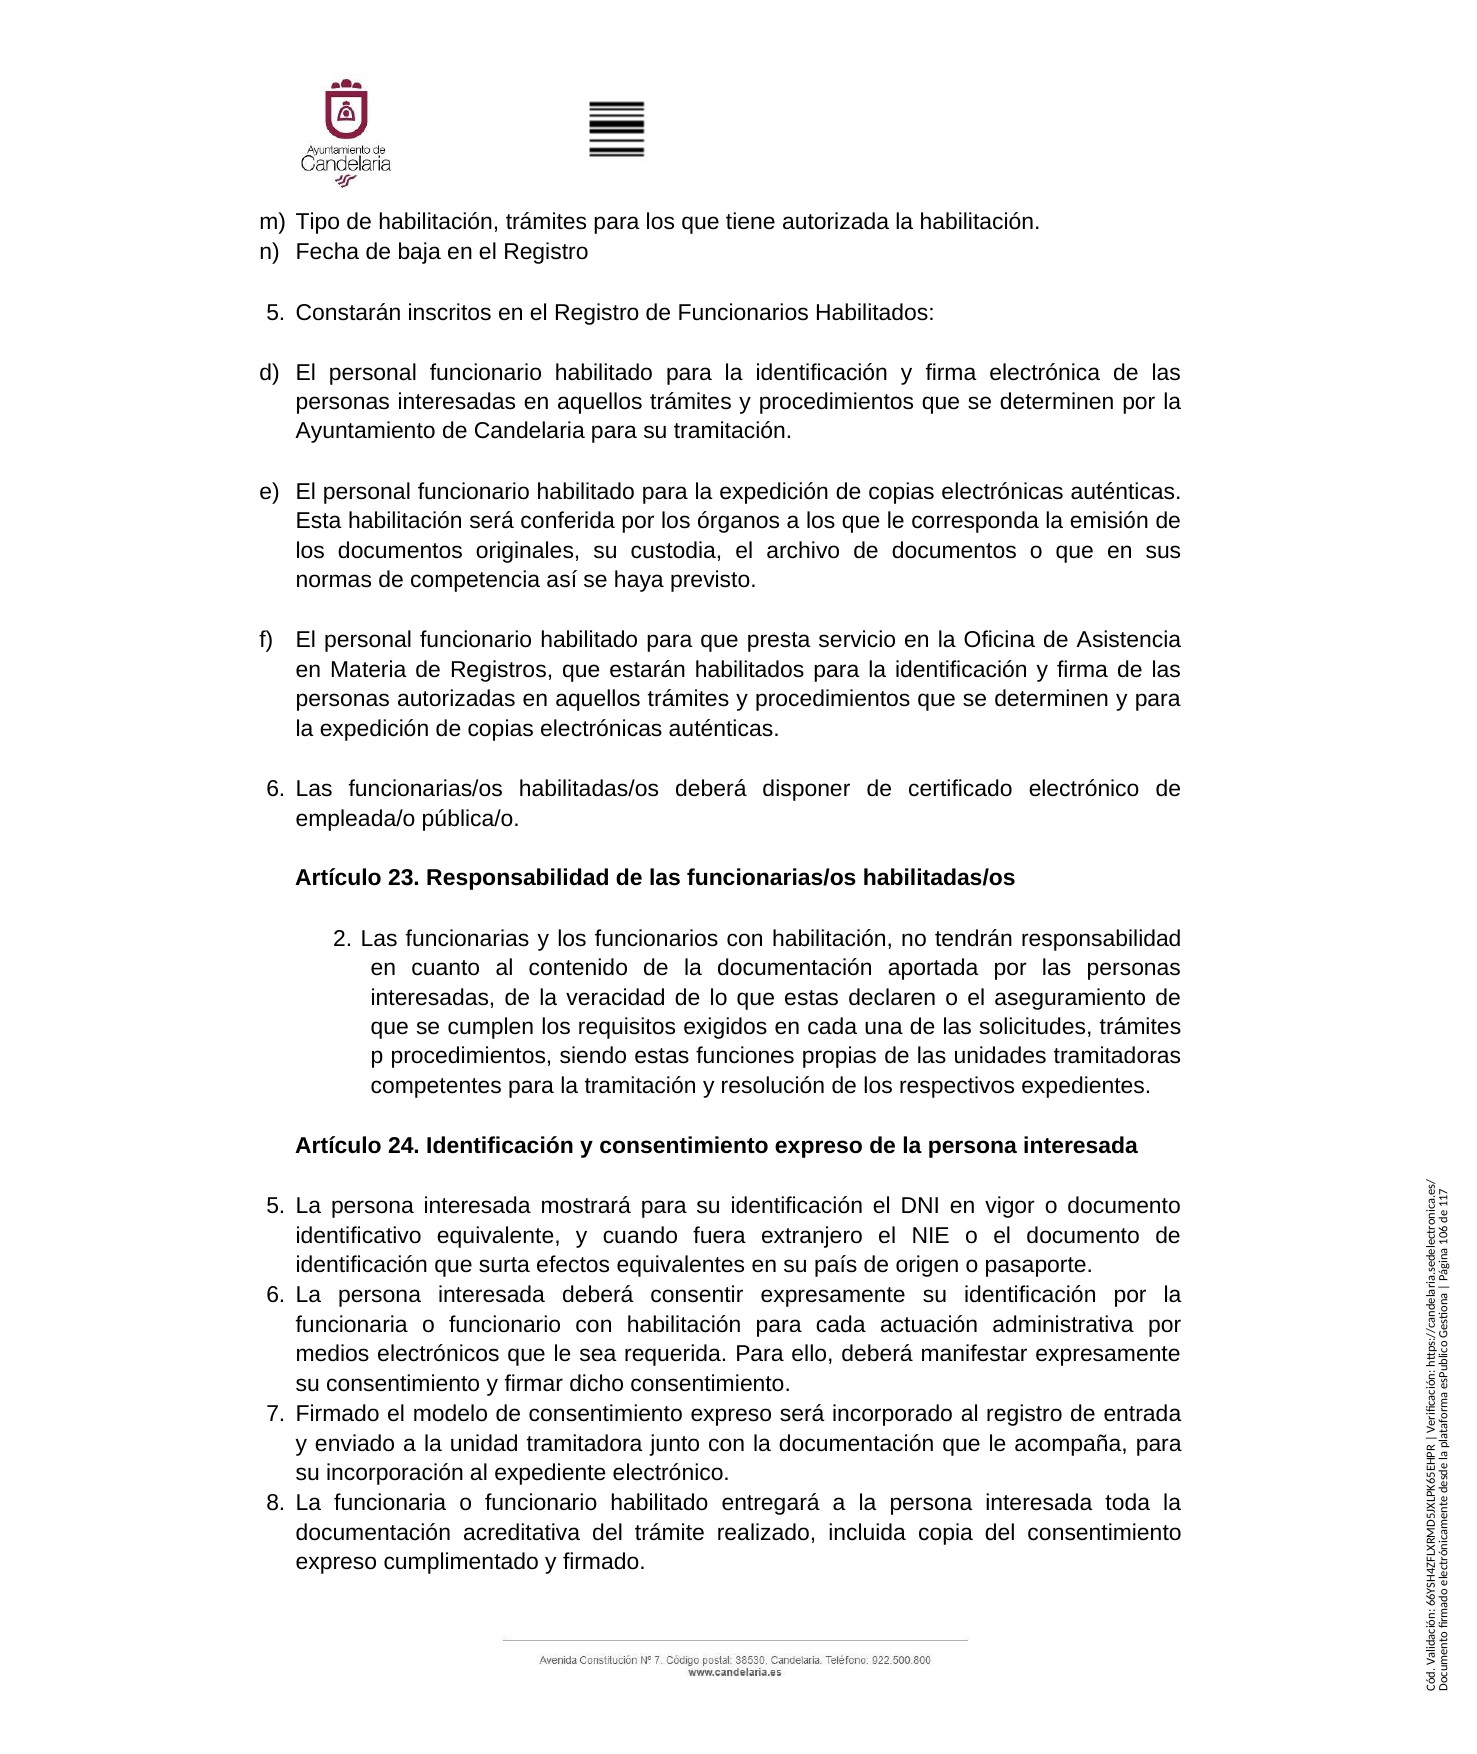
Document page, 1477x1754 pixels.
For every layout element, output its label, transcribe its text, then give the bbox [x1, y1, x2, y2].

list Constarán inscritos en el Registro de Funcionarios Habilitados: [266, 298, 1182, 325]
list Firmado el modelo de consentimiento expreso será incorporado al registro de entrada y enviado a la unidad tramitadora junto con la documentación que le acompaña, para su incorporación al expediente electrónico. [266, 1400, 1182, 1485]
text 2. Las funcionarias y los funcionarios con habilitación, no tendrán responsabilidad en cuanto al contenido de la documentación aportada por las personas interesadas, de la veracidad de lo que estas declaren o el aseguramiento de que se cumplen los requisitos exigidos en cada una de las solicitudes, trámites p procedimientos, siendo estas funciones propias de las unidades tramitadoras competentes para la tramitación y resolución de los respectivos expedientes. [333, 924, 1182, 1098]
list La funcionaria o funcionario habilitado entregará a la persona interesada toda la documentación acreditativa del trámite realizado, incluida copia del consentimiento expreso cumplimentado y firmado. [266, 1489, 1182, 1575]
list Las funcionarias/os habilitadas/os deberá disponer de certificado electrónico de empleada/o pública/o. [266, 775, 1182, 831]
subtitle Artículo 23. Responsabilidad de las funcionarias/os habilitadas/os [295, 864, 1182, 891]
list La persona interesada mostrará para su identificación el DNI en vigor o documento identificativo equivalente, y cuando fuera extranjero el NIE o el documento de identificación que surta efectos equivalentes en su país de origen o pasaporte. [266, 1192, 1182, 1277]
list Tipo de habilitación, trámites para los que tiene autorizada la habilitación. [259, 208, 1182, 234]
subtitle Artículo 24. Identificación y consentimiento expreso de la persona interesada [295, 1132, 1182, 1158]
list El personal funcionario habilitado para que presta servicio en la Oficina de Asistencia en Materia de Registros, que estarán habilitados para la identificación y firma de las personas autorizadas en aquellos trámites y procedimientos que se determinen y para la expedición de copias electrónicas auténticas. [259, 626, 1182, 741]
list El personal funcionario habilitado para la identificación y firma electrónica de las personas interesadas en aquellos trámites y procedimientos que se determinen por la Ayuntamiento de Candelaria para su tramitación. [259, 358, 1182, 444]
list La persona interesada deberá consentir expresamente su identificación por la funcionaria o funcionario con habilitación para cada actuación administrativa por medios electrónicos que le sea requerida. Para ello, deberá manifestar expresamente su consentimiento y firmar dicho consentimiento. [266, 1281, 1182, 1396]
list El personal funcionario habilitado para la expedición de copias electrónicas auténticas. Esta habilitación será conferida por los órganos a los que le corresponda la emisión de los documentos originales, su custodia, el archivo de documentos o que en sus normas de competencia así se haya previsto. [259, 478, 1182, 592]
list Fecha de baja en el Registro [259, 238, 1182, 265]
